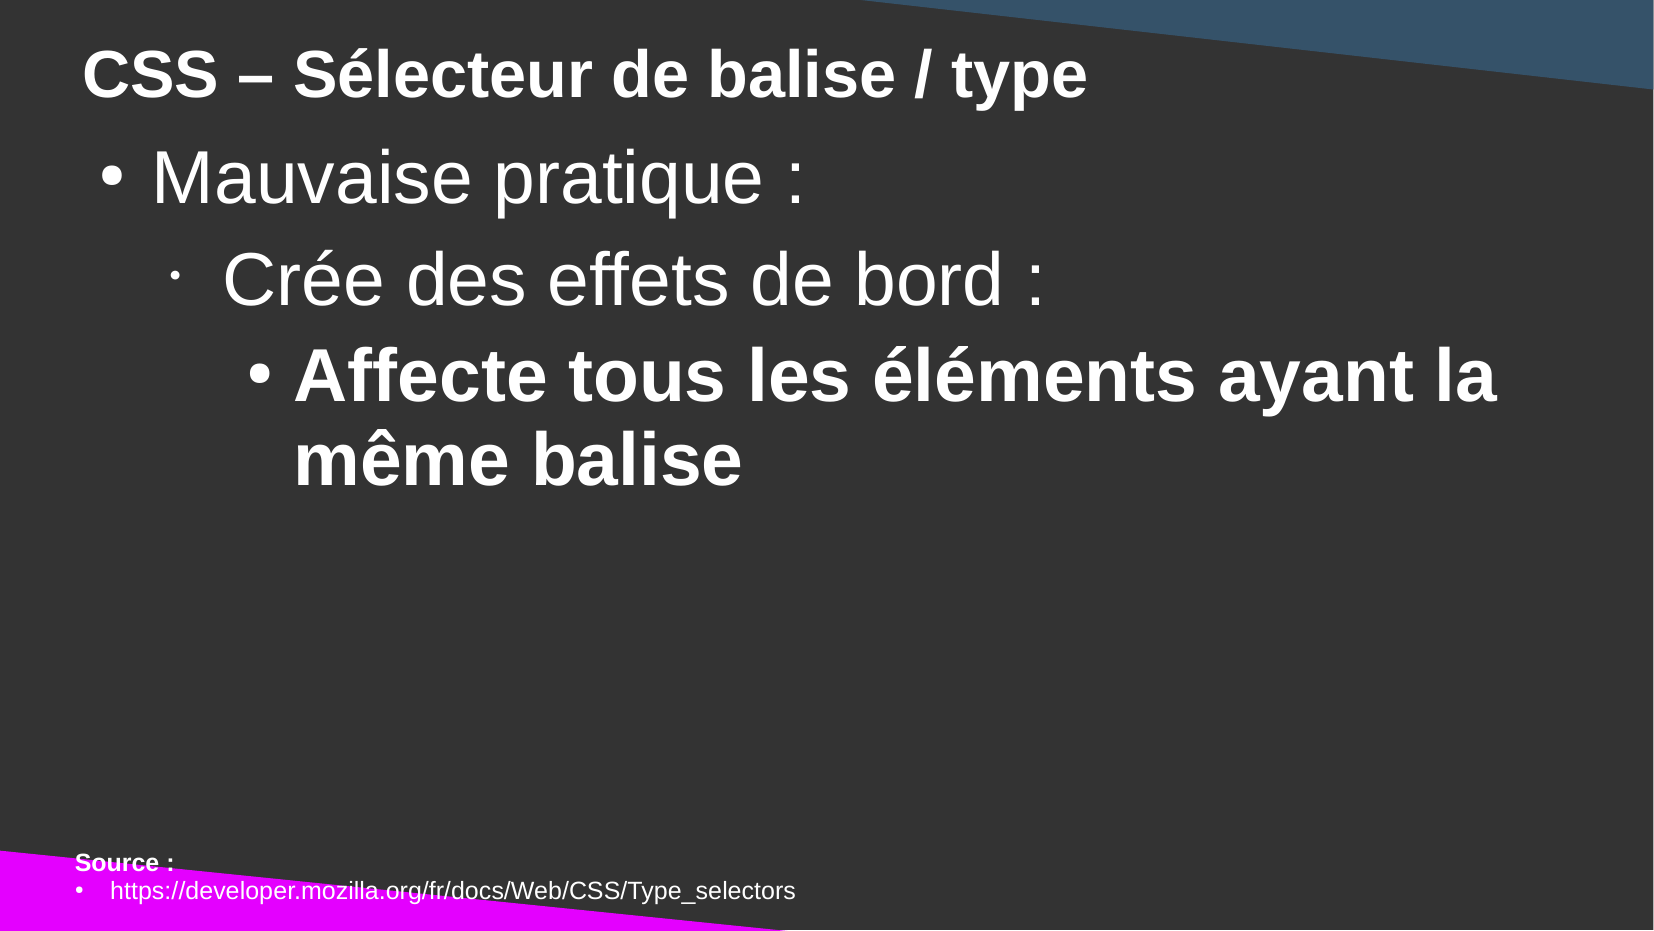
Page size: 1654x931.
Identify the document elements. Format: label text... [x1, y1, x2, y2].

text_box [860, 0, 1654, 90]
text_box [0, 850, 788, 931]
title CSS – Sélecteur de balise / type [82, 37, 1571, 114]
list Mauvaise pratique : Crée des effets de bord : Affecte tous les éléments ayant la même balise [80, 135, 1605, 508]
text_box Source : https://developer.mozilla.org/fr/docs/Web/CSS/Type_selectors [60, 841, 1546, 913]
